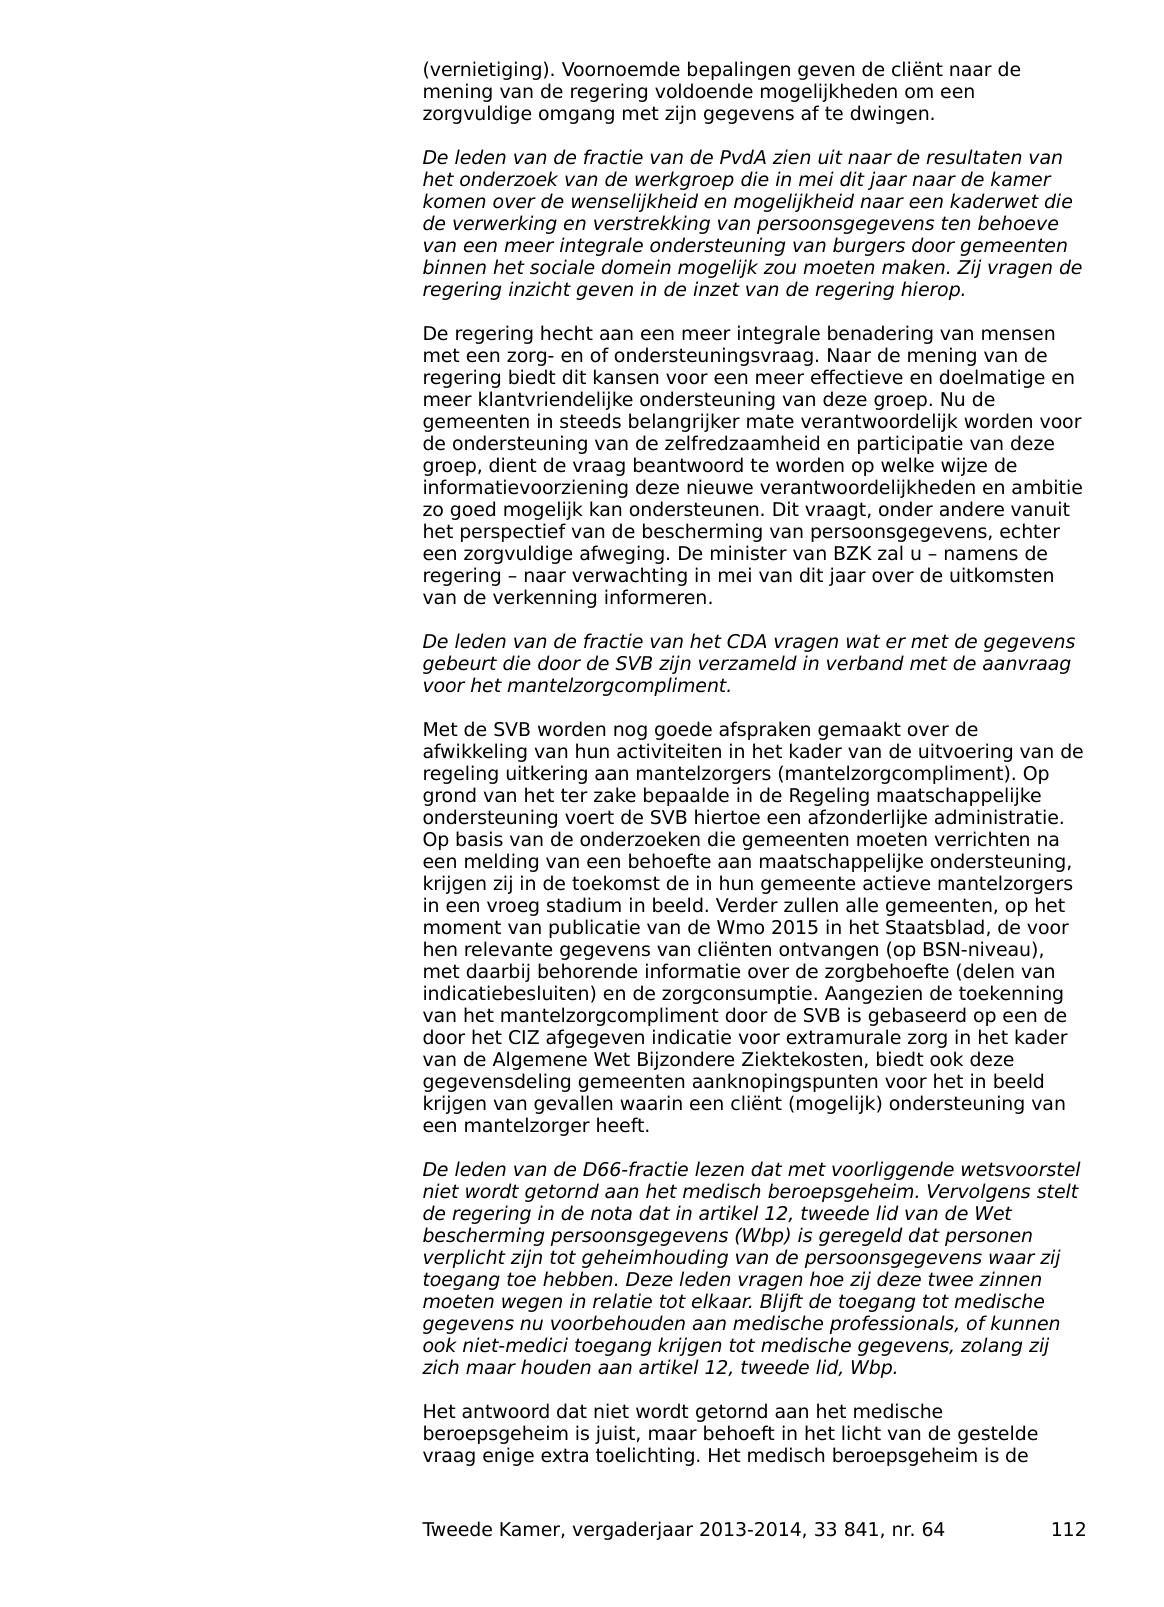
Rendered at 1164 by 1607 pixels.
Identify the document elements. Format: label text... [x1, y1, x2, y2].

text De leden van de fractie van het CDA vragen wat er met de gegevens gebeurt die door de SVB zijn verzameld in verband met de aanvraag voor het mantelzorgcompliment. [422, 631, 1087, 697]
text Het antwoord dat niet wordt getornd aan het medische beroepsgeheim is juist, maar behoeft in het licht van de gestelde vraag enige extra toelichting. Het medisch beroepsgeheim is de [422, 1401, 1087, 1467]
text Op basis van de onderzoeken die gemeenten moeten verrichten na een melding van een behoefte aan maatschappelijke ondersteuning, krijgen zij in de toekomst de in hun gemeente actieve mantelzorgers in een vroeg stadium in beeld. Verder zullen alle gemeenten, op het moment van publicatie van de Wmo 2015 in het Staatsblad, de voor hen relevante gegevens van cliënten ontvangen (op BSN-niveau), met daarbij behorende informatie over de zorgbehoefte (delen van indicatiebesluiten) en de zorgconsumptie. Aangezien de toekenning van het mantelzorgcompliment door de SVB is gebaseerd op een de door het CIZ afgegeven indicatie voor extramurale zorg in het kader van de Algemene Wet Bijzondere Ziektekosten, biedt ook deze gegevensdeling gemeenten aanknopingspunten voor het in beeld krijgen van gevallen waarin een cliënt (mogelijk) ondersteuning van een mantelzorger heeft. [422, 829, 1087, 1137]
text De leden van de D66-fractie lezen dat met voorliggende wetsvoorstel niet wordt getornd aan het medisch beroepsgeheim. Vervolgens stelt de regering in de nota dat in artikel 12, tweede lid van de Wet bescherming persoonsgegevens (Wbp) is geregeld dat personen verplicht zijn tot geheimhouding van de persoonsgegevens waar zij toegang toe hebben. Deze leden vragen hoe zij deze twee zinnen moeten wegen in relatie tot elkaar. Blijft de toegang tot medische gegevens nu voorbehouden aan medische professionals, of kunnen ook niet-medici toegang krijgen tot medische gegevens, zolang zij zich maar houden aan artikel 12, tweede lid, Wbp. [422, 1159, 1087, 1379]
text Met de SVB worden nog goede afspraken gemaakt over de afwikkeling van hun activiteiten in het kader van de uitvoering van de regeling uitkering aan mantelzorgers (mantelzorgcompliment). Op grond van het ter zake bepaalde in de Regeling maatschappelijke ondersteuning voert de SVB hiertoe een afzonderlijke administratie. [422, 719, 1087, 829]
text (vernietiging). Voornoemde bepalingen geven de cliënt naar de mening van de regering voldoende mogelijkheden om een zorgvuldige omgang met zijn gegevens af te dwingen. [422, 59, 1087, 125]
text De leden van de fractie van de PvdA zien uit naar de resultaten van het onderzoek van de werkgroep die in mei dit jaar naar de kamer komen over de wenselijkheid en mogelijkheid naar een kaderwet die de verwerking en verstrekking van persoonsgegevens ten behoeve van een meer integrale ondersteuning van burgers door gemeenten binnen het sociale domein mogelijk zou moeten maken. Zij vragen de regering inzicht geven in de inzet van de regering hierop. [422, 147, 1087, 301]
text De regering hecht aan een meer integrale benadering van mensen met een zorg- en of ondersteuningsvraag. Naar de mening van de regering biedt dit kansen voor een meer effectieve en doelmatige en meer klantvriendelijke ondersteuning van deze groep. Nu de gemeenten in steeds belangrijker mate verantwoordelijk worden voor de ondersteuning van de zelfredzaamheid en participatie van deze groep, dient de vraag beantwoord te worden op welke wijze de informatievoorziening deze nieuwe verantwoordelijkheden en ambitie zo goed mogelijk kan ondersteunen. Dit vraagt, onder andere vanuit het perspectief van de bescherming van persoonsgegevens, echter een zorgvuldige afweging. De minister van BZK zal u – namens de regering – naar verwachting in mei van dit jaar over de uitkomsten van de verkenning informeren. [422, 323, 1087, 609]
